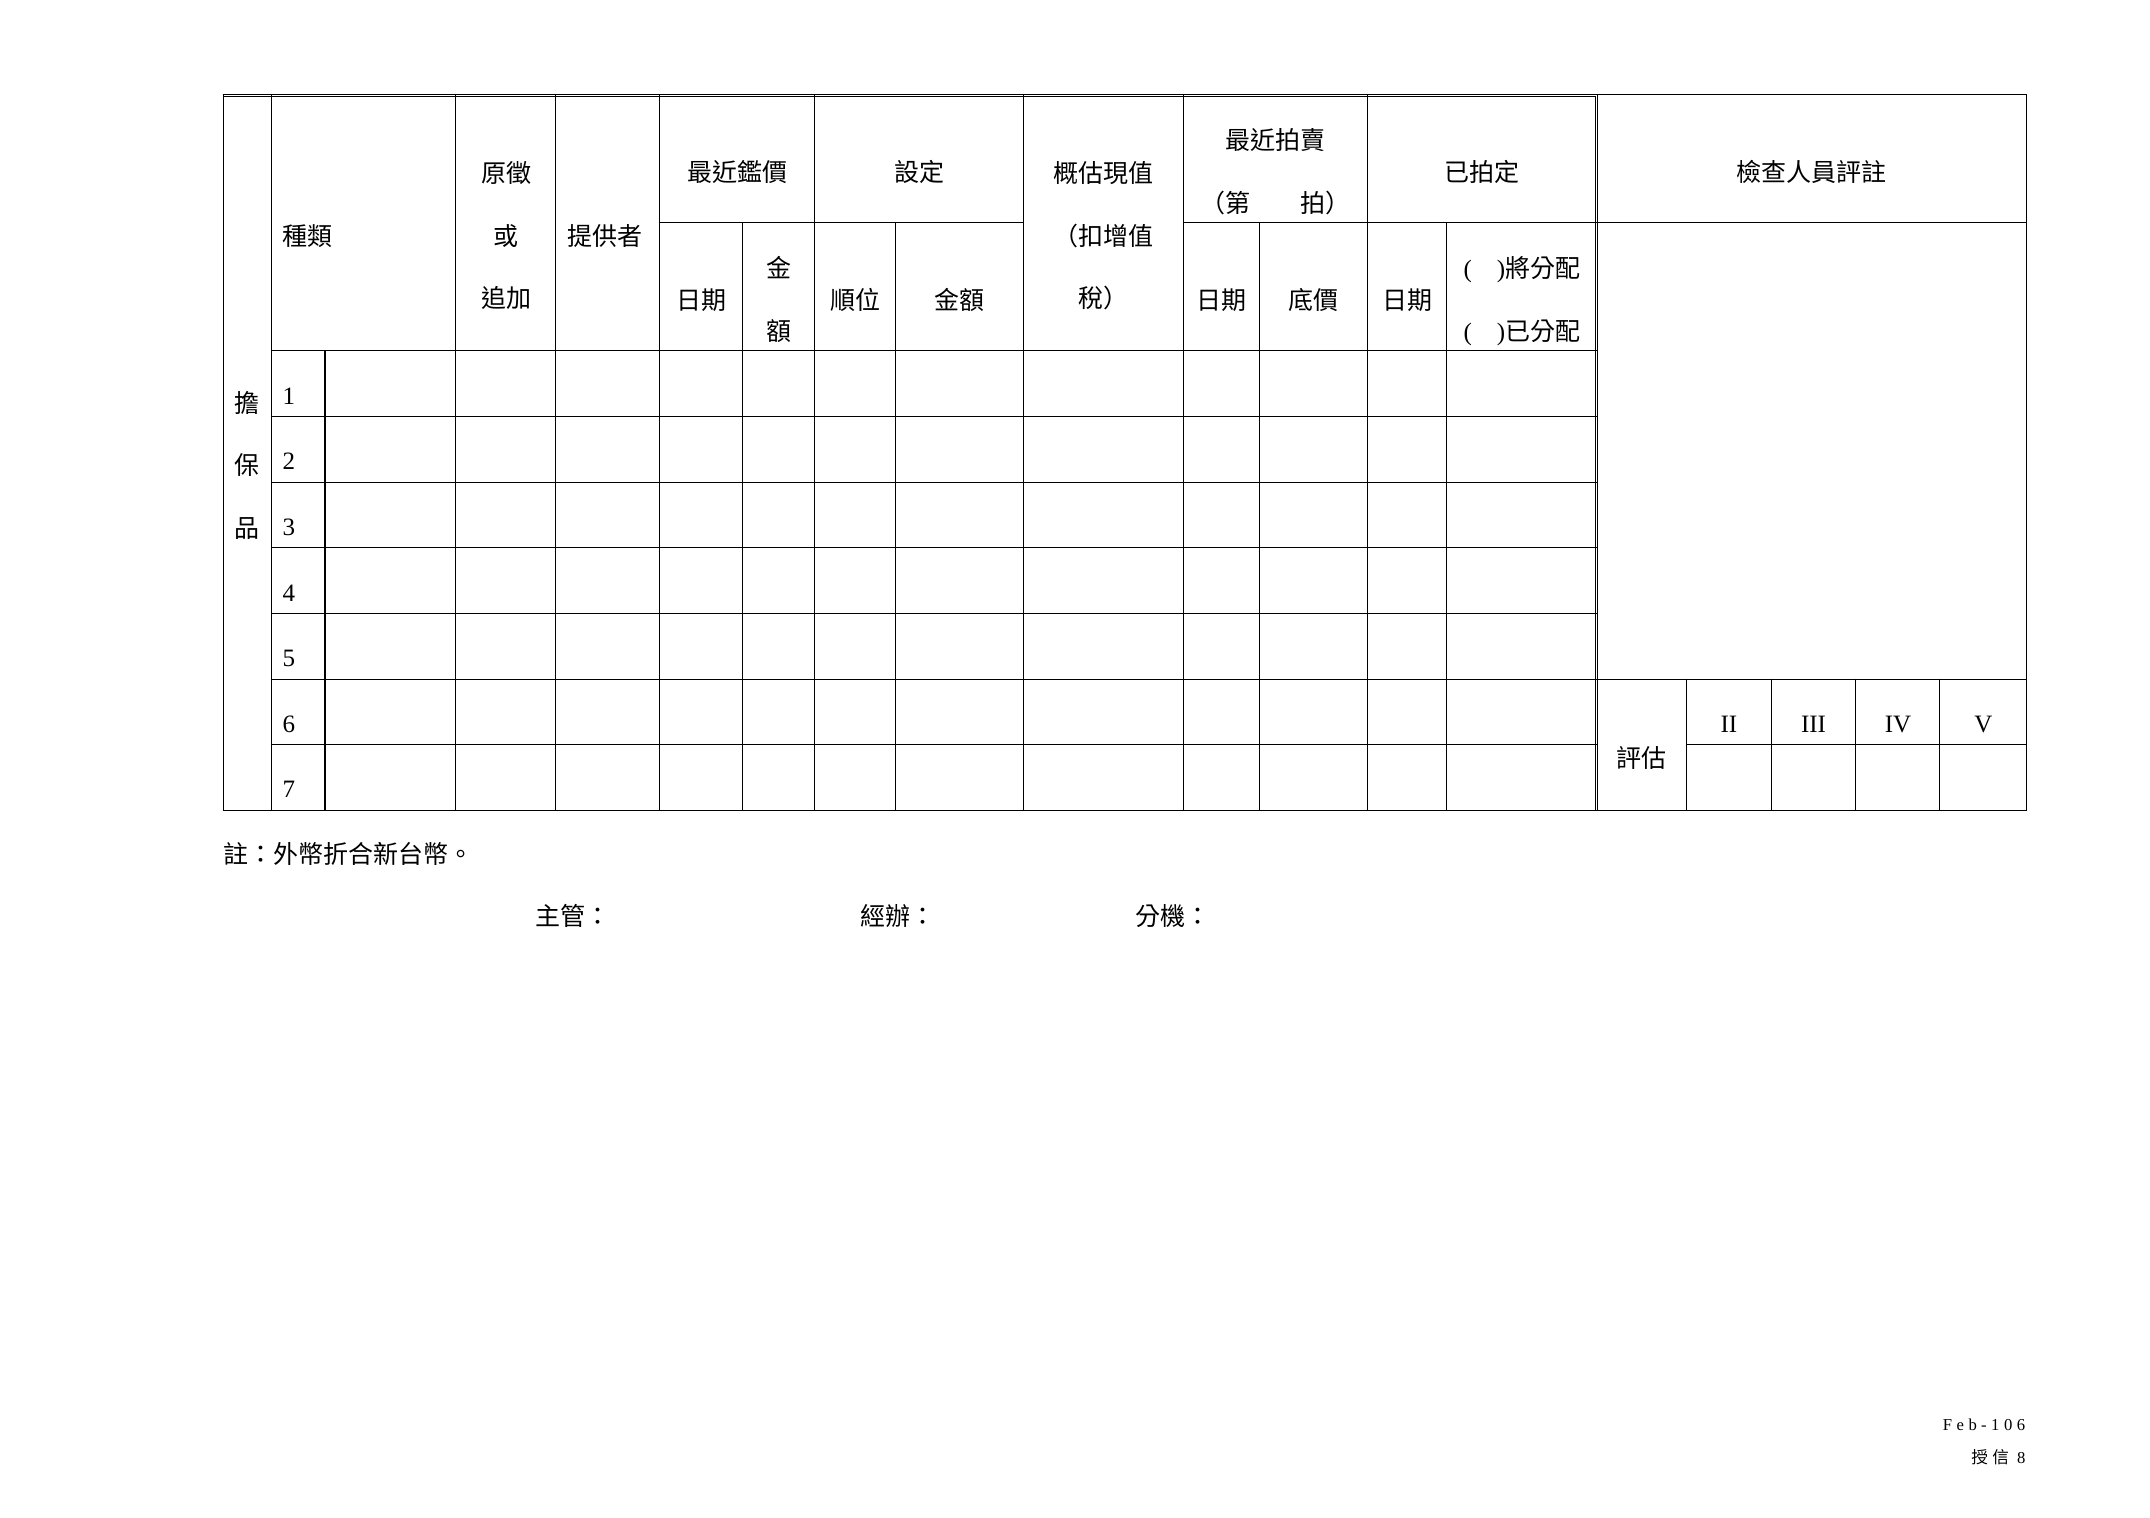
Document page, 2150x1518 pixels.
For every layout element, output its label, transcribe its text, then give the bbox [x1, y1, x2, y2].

table_cell [815, 614, 895, 678]
table_cell [743, 614, 814, 678]
table_cell [815, 483, 895, 547]
table_cell [1024, 548, 1183, 613]
table_cell [1368, 548, 1446, 613]
table_cell 日期 [1368, 223, 1446, 350]
table_cell 1 [272, 351, 324, 416]
table_cell [660, 351, 742, 416]
table_cell [1368, 680, 1446, 744]
table_cell [896, 680, 1023, 744]
table_cell [1024, 417, 1183, 482]
table_cell [326, 680, 455, 744]
table_cell V [1940, 680, 2026, 744]
table_cell ( )將分配 ( )已分配 [1447, 223, 1595, 350]
table_cell [456, 745, 555, 810]
table_cell [1772, 745, 1855, 810]
table_cell [1447, 745, 1595, 810]
table_cell [1447, 680, 1595, 744]
table_cell [1024, 483, 1183, 547]
table_cell [743, 548, 814, 613]
table_cell [1447, 351, 1595, 416]
table_cell [1184, 483, 1259, 547]
table_cell [743, 417, 814, 482]
table_cell [1184, 351, 1259, 416]
table_cell 評估 [1598, 680, 1686, 810]
table_cell [660, 680, 742, 744]
table_cell [1447, 417, 1595, 482]
table_cell [896, 548, 1023, 613]
table_cell 設定 [815, 97, 1023, 222]
table_cell [456, 548, 555, 613]
text 註：外幣折合新台幣。 [223, 811, 1966, 873]
table_cell [896, 483, 1023, 547]
table_cell [556, 680, 659, 744]
table_cell [456, 483, 555, 547]
table_cell [1024, 680, 1183, 744]
table_cell [1687, 745, 1771, 810]
table_cell [1447, 483, 1595, 547]
table_cell IV [1856, 680, 1939, 744]
table_cell [743, 483, 814, 547]
table_cell [1184, 548, 1259, 613]
table_cell [1260, 417, 1367, 482]
table_cell [896, 614, 1023, 678]
table_cell [1184, 417, 1259, 482]
table_cell 3 [272, 483, 324, 547]
table_cell [1184, 680, 1259, 744]
table_cell [1940, 745, 2026, 810]
table_cell [326, 417, 455, 482]
table_cell 4 [272, 548, 324, 613]
table_cell 檢查人員評註 [1598, 95, 2026, 222]
table_cell [1368, 483, 1446, 547]
table_cell 最近拍賣 （第 拍） [1184, 97, 1367, 222]
table_cell 金額 [896, 223, 1023, 350]
table_cell [456, 614, 555, 678]
table_cell [1184, 745, 1259, 810]
table_cell [1260, 351, 1367, 416]
table_cell [743, 351, 814, 416]
table_cell [815, 548, 895, 613]
table_cell 日期 [1184, 223, 1259, 350]
table_cell 2 [272, 417, 324, 482]
table_cell [1368, 745, 1446, 810]
table_cell [1024, 351, 1183, 416]
table_cell [456, 680, 555, 744]
table_cell [660, 745, 742, 810]
table_cell [660, 548, 742, 613]
table_cell 5 [272, 614, 324, 678]
table_cell [1024, 745, 1183, 810]
table_cell 順位 [815, 223, 895, 350]
table_cell [1260, 745, 1367, 810]
table_cell 已拍定 [1368, 97, 1595, 222]
table_cell 7 [272, 745, 324, 810]
table_cell [896, 745, 1023, 810]
table_cell 提供者 [556, 97, 659, 350]
table_cell 最近鑑價 [660, 97, 814, 222]
table_cell [1368, 614, 1446, 678]
table_cell [1260, 548, 1367, 613]
table_cell [1368, 351, 1446, 416]
table_cell 6 [272, 680, 324, 744]
text 主管： 經辦： 分機： [223, 873, 1966, 936]
table_cell [1260, 680, 1367, 744]
table_cell [896, 417, 1023, 482]
table_cell [556, 745, 659, 810]
table_cell [326, 483, 455, 547]
table_cell [1598, 223, 2026, 678]
table_cell 種類 [272, 97, 455, 350]
table_cell [326, 351, 455, 416]
table_cell [1024, 614, 1183, 678]
table_cell [326, 614, 455, 678]
table_cell 日期 [660, 223, 742, 350]
table_cell [556, 417, 659, 482]
table_cell [1260, 483, 1367, 547]
table_cell [326, 548, 455, 613]
table_cell [1184, 614, 1259, 678]
table_cell [896, 351, 1023, 416]
table_cell [556, 614, 659, 678]
table_cell 底價 [1260, 223, 1367, 350]
table_cell [1447, 548, 1595, 613]
table_cell [556, 351, 659, 416]
table_cell III [1772, 680, 1855, 744]
table_cell [1447, 614, 1595, 678]
table_cell [1856, 745, 1939, 810]
table_cell [326, 745, 455, 810]
table_cell [815, 680, 895, 744]
table_cell 概估現值 （扣增值稅） [1024, 97, 1183, 350]
table_cell [556, 483, 659, 547]
table_cell [815, 417, 895, 482]
table_cell [556, 548, 659, 613]
table_cell [743, 745, 814, 810]
table_cell [815, 745, 895, 810]
table_cell 擔 保 品 [224, 97, 271, 810]
table_cell II [1687, 680, 1771, 744]
table_cell 原徵 或 追加 [456, 97, 555, 350]
table_cell [1368, 417, 1446, 482]
table_cell 金額 [743, 223, 814, 350]
table_cell [815, 351, 895, 416]
table_cell [456, 417, 555, 482]
table_cell [456, 351, 555, 416]
table_cell [660, 417, 742, 482]
table_cell [743, 680, 814, 744]
table_cell [660, 483, 742, 547]
table_cell [1260, 614, 1367, 678]
table_cell [660, 614, 742, 678]
